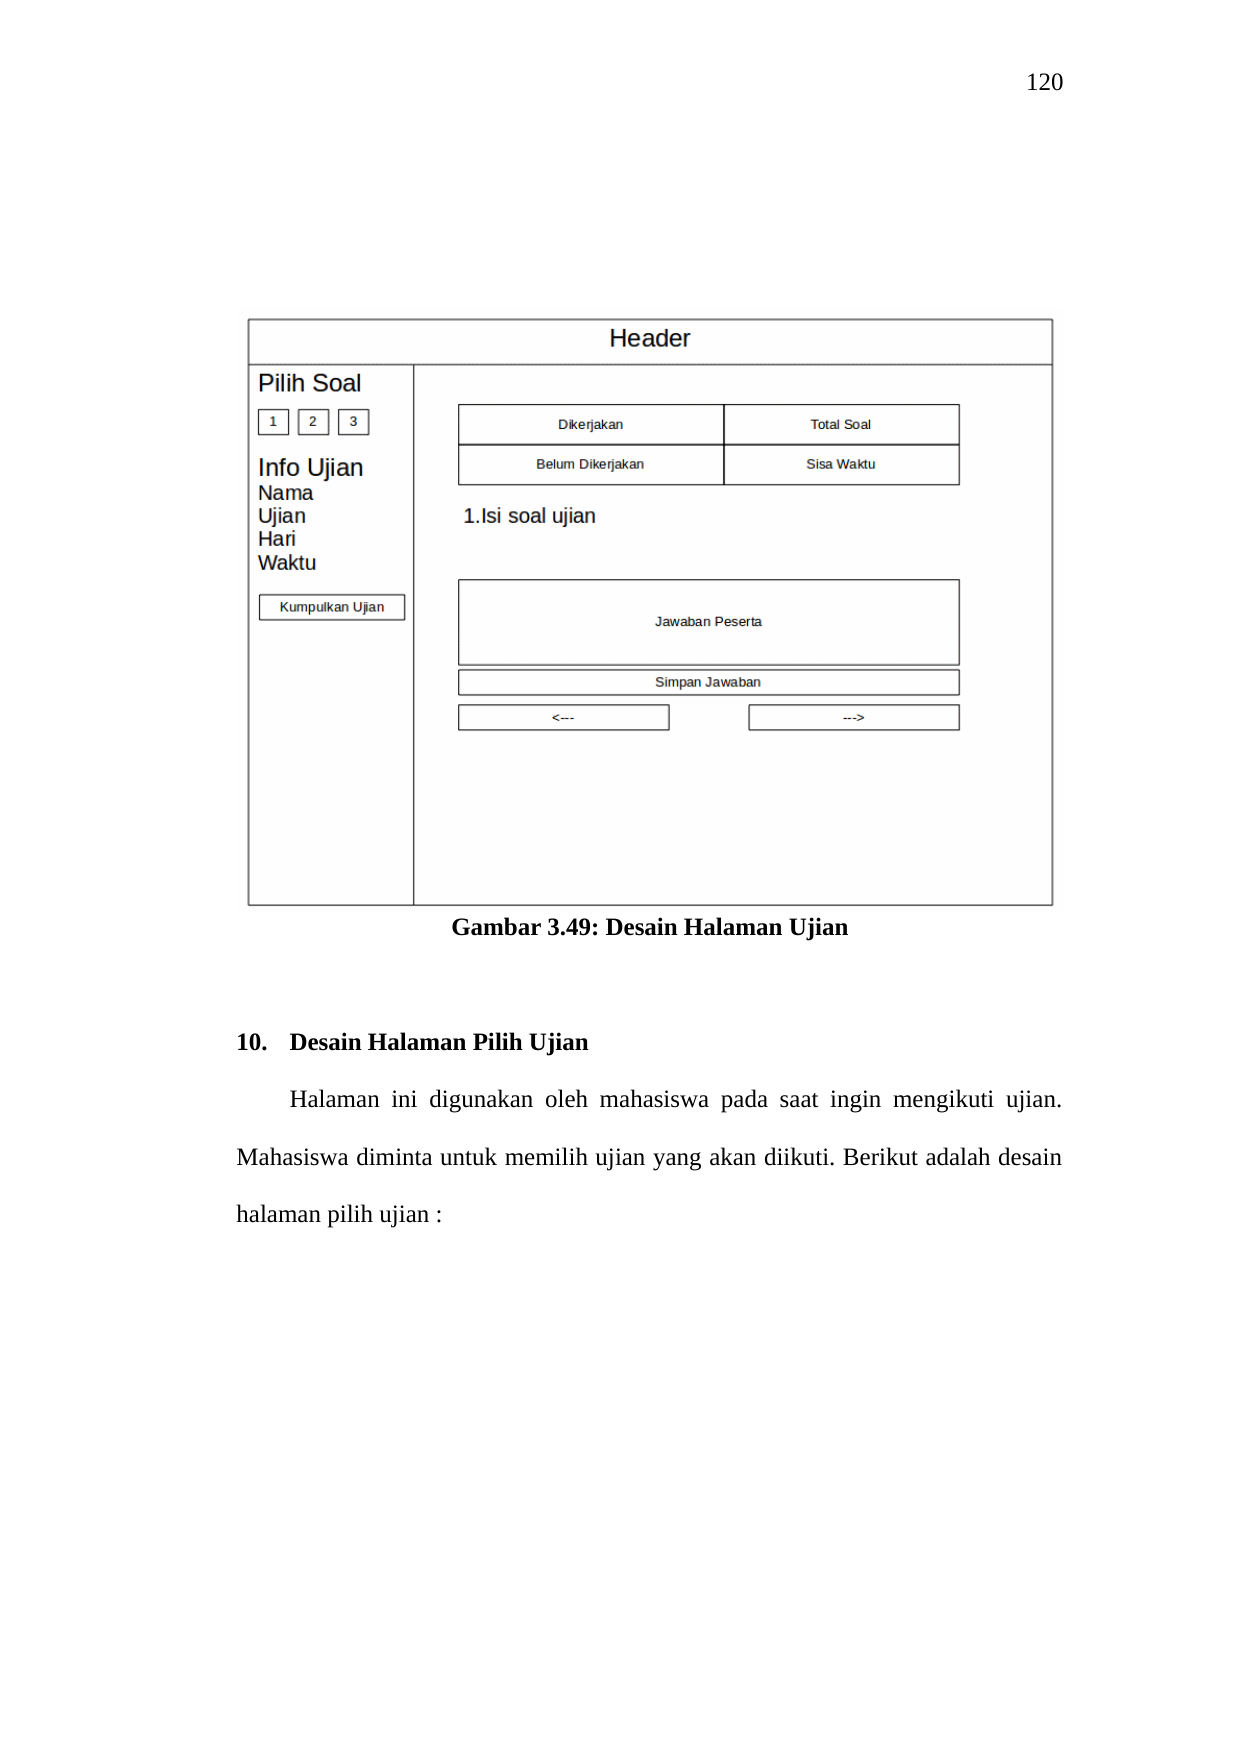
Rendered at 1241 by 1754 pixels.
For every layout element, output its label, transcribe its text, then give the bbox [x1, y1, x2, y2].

text Halaman ini digunakan oleh mahasiswa pada saat ingin mengikuti ujian. Mahasiswa diminta untuk memilih ujian yang akan diikuti. Berikut adalah desain halaman pilih ujian : [236, 1084, 1063, 1228]
picture [236, 307, 1064, 913]
list Desain Halaman Pilih Ujian [236, 1027, 1063, 1056]
text Gambar 3.49: Desain Halaman Ujian [236, 913, 1063, 941]
